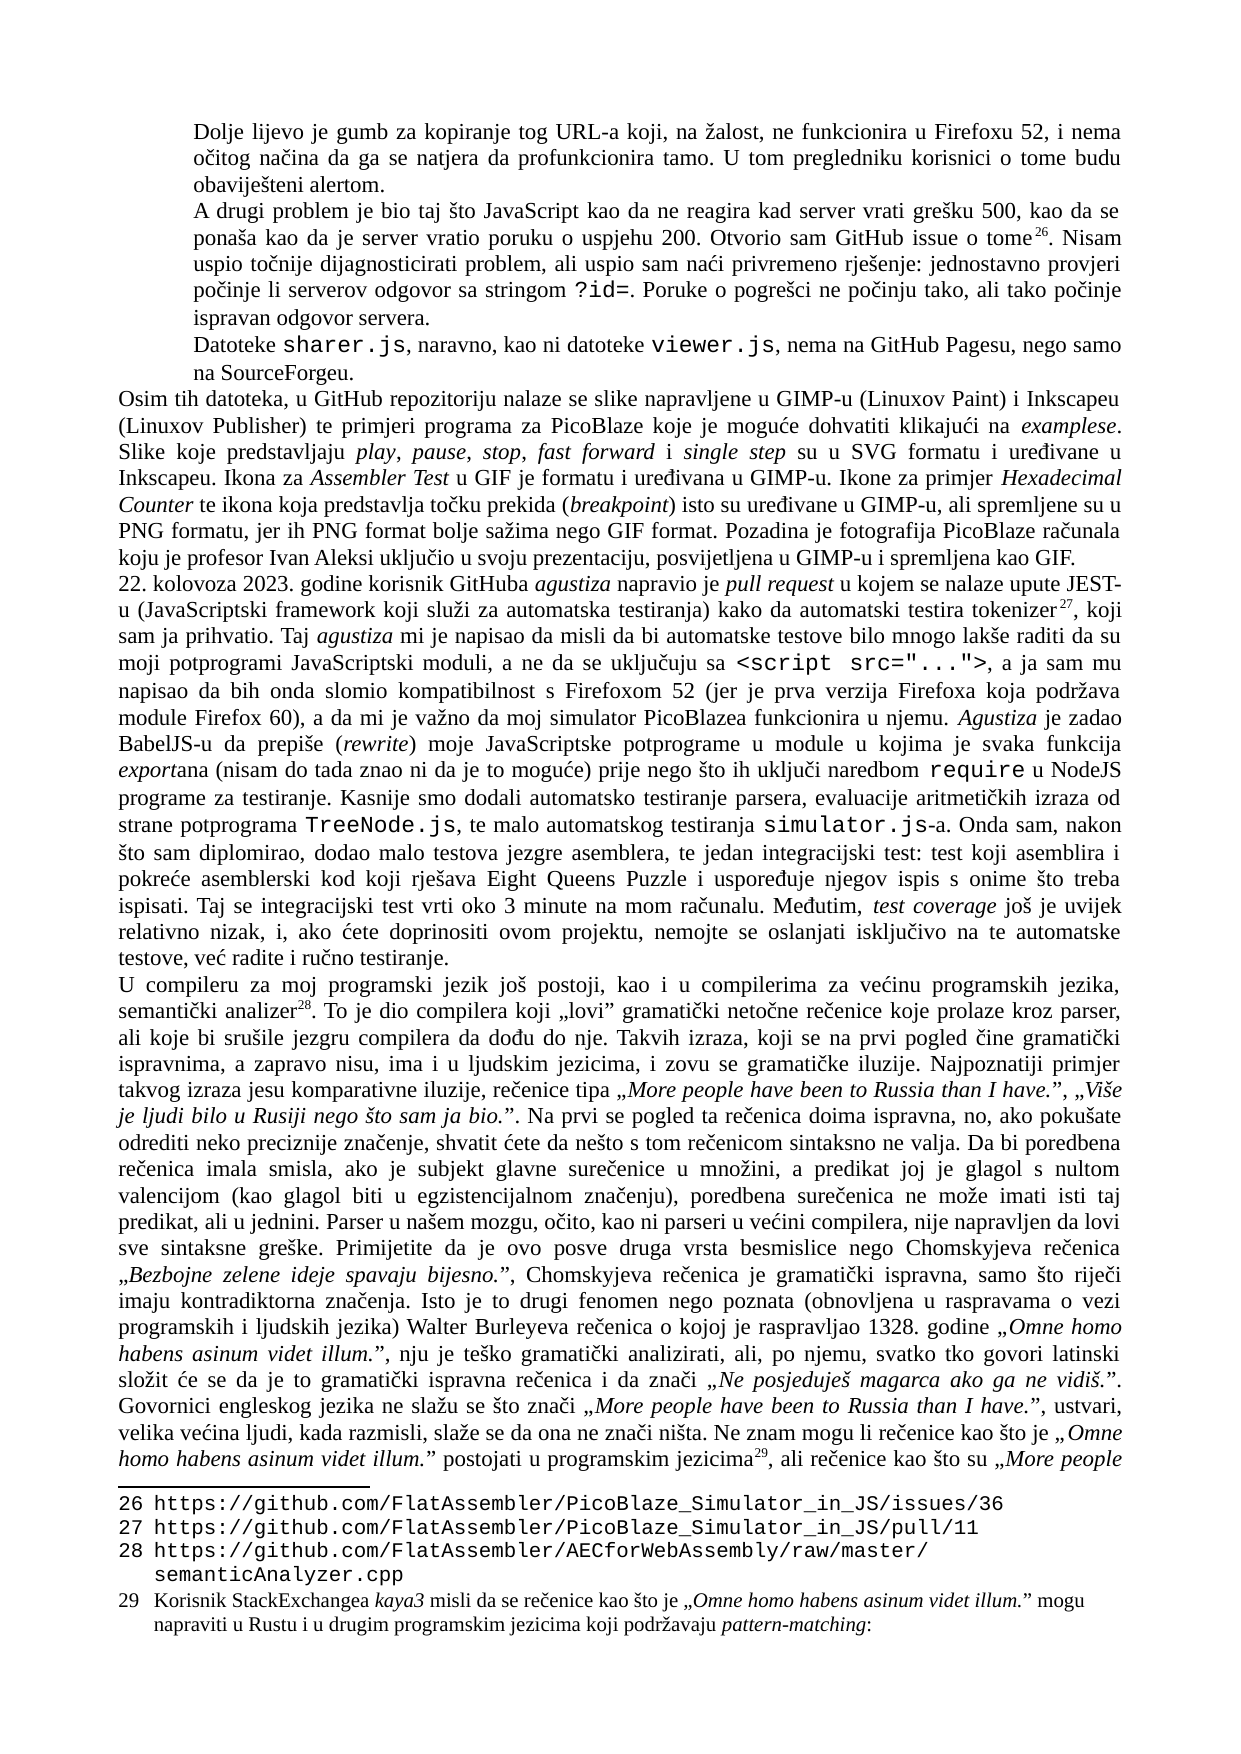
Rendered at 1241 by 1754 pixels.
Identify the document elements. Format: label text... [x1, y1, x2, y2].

list A drugi problem je bio taj što JavaScript kao da ne reagira kad server vrati grešku 500, kao da se ponaša kao da je server vratio poruku o uspjehu 200. Otvorio sam GitHub issue o tome. Nisam uspio točnije dijagnosticirati problem, ali uspio sam naći privremeno rješenje: jednostavno provjeri počinje li serverov odgovor sa stringom ?id=. Poruke o pogrešci ne počinju tako, ali tako počinje ispravan odgovor servera. [156, 197, 1122, 331]
text 22. kolovoza 2023. godine korisnik GitHuba agustiza napravio je pull request u kojem se nalaze upute JEST-u (JavaScriptski framework koji služi za automatska testiranja) kako da automatski testira tokenizer, koji sam ja prihvatio. Taj agustiza mi je napisao da misli da bi automatske testove bilo mnogo lakše raditi da su moji potprogrami JavaScriptski moduli, a ne da se uključuju sa <script src="...">, a ja sam mu napisao da bih onda slomio kompatibilnost s Firefoxom 52 (jer je prva verzija Firefoxa koja podržava module Firefox 60), a da mi je važno da moj simulator PicoBlazea funkcionira u njemu. Agustiza je zadao BabelJS-u da prepiše (rewrite) moje JavaScriptske potprograme u module u kojima je svaka funkcija exportana (nisam do tada znao ni da je to moguće) prije nego što ih uključi naredbom require u NodeJS programe za testiranje. Kasnije smo dodali automatsko testiranje parsera, evaluacije aritmetičkih izraza od strane potprograma TreeNode.js, te malo automatskog testiranja simulator.js-a. Onda sam, nakon što sam diplomirao, dodao malo testova jezgre asemblera, te jedan integracijski test: test koji asemblira i pokreće asemblerski kod koji rješava Eight Queens Puzzle i uspoređuje njegov ispis s onime što treba ispisati. Taj se integracijski test vrti oko 3 minute na mom računalu. Međutim, test coverage još je uvijek relativno nizak, i, ako ćete doprinositi ovom projektu, nemojte se oslanjati isključivo na te automatske testove, već radite i ručno testiranje. [118, 570, 1122, 971]
text Korisnik StackExchangea kaya3 misli da se rečenice kao što je „Omne homo habens asinum videt illum.” mogu napraviti u Rustu i u drugim programskim jezicima koji podržavaju pattern-matching: [118, 1588, 1122, 1636]
text https://github.com/FlatAssembler/PicoBlaze_Simulator_in_JS/pull/11 [118, 1517, 1122, 1540]
list Datoteke sharer.js, naravno, kao ni datoteke viewer.js, nema na GitHub Pagesu, nego samo na SourceForgeu. [156, 331, 1122, 385]
text https://github.com/FlatAssembler/AECforWebAssembly/raw/master/semanticAnalyzer.cpp [118, 1540, 1122, 1588]
text U compileru za moj programski jezik još postoji, kao i u compilerima za većinu programskih jezika, semantički analizer. To je dio compilera koji „lovi” gramatički netočne rečenice koje prolaze kroz parser, ali koje bi srušile jezgru compilera da dođu do nje. Takvih izraza, koji se na prvi pogled čine gramatički ispravnima, a zapravo nisu, ima i u ljudskim jezicima, i zovu se gramatičke iluzije. Najpoznatiji primjer takvog izraza jesu komparativne iluzije, rečenice tipa „More people have been to Russia than I have.”, „Više je ljudi bilo u Rusiji nego što sam ja bio.”. Na prvi se pogled ta rečenica doima ispravna, no, ako pokušate odrediti neko preciznije značenje, shvatit ćete da nešto s tom rečenicom sintaksno ne valja. Da bi poredbena rečenica imala smisla, ako je subjekt glavne surečenice u množini, a predikat joj je glagol s nultom valencijom (kao glagol biti u egzistencijalnom značenju), poredbena surečenica ne može imati isti taj predikat, ali u jednini. Parser u našem mozgu, očito, kao ni parseri u većini compilera, nije napravljen da lovi sve sintaksne greške. Primijetite da je ovo posve druga vrsta besmislice nego Chomskyjeva rečenica „Bezbojne zelene ideje spavaju bijesno.”, Chomskyjeva rečenica je gramatički ispravna, samo što riječi imaju kontradiktorna značenja. Isto je to drugi fenomen nego poznata (obnovljena u raspravama o vezi programskih i ljudskih jezika) Walter Burleyeva rečenica o kojoj je raspravljao 1328. godine „Omne homo habens asinum videt illum.”, nju je teško gramatički analizirati, ali, po njemu, svatko tko govori latinski složit će se da je to gramatički ispravna rečenica i da znači „Ne posjeduješ magarca ako ga ne vidiš.”. Govornici engleskog jezika ne slažu se što znači „More people have been to Russia than I have.”, ustvari, velika većina ljudi, kada razmisli, slaže se da ona ne znači ništa. Ne znam mogu li rečenice kao što je „Omne homo habens asinum videt illum.” postojati u programskim jezicima, ali rečenice kao što su „More people [118, 971, 1122, 1472]
text Osim tih datoteka, u GitHub repozitoriju nalaze se slike napravljene u GIMP-u (Linuxov Paint) i Inkscapeu (Linuxov Publisher) te primjeri programa za PicoBlaze koje je moguće dohvatiti klikajući na examplese. Slike koje predstavljaju play, pause, stop, fast forward i single step su u SVG formatu i uređivane u Inkscapeu. Ikona za Assembler Test u GIF je formatu i uređivana u GIMP-u. Ikone za primjer Hexadecimal Counter te ikona koja predstavlja točku prekida (breakpoint) isto su uređivane u GIMP-u, ali spremljene su u PNG formatu, jer ih PNG format bolje sažima nego GIF format. Pozadina je fotografija PicoBlaze računala koju je profesor Ivan Aleksi uključio u svoju prezentaciju, posvijetljena u GIMP-u i spremljena kao GIF. [118, 385, 1122, 570]
list Dolje lijevo je gumb za kopiranje tog URL-a koji, na žalost, ne funkcionira u Firefoxu 52, i nema očitog načina da ga se natjera da profunkcionira tamo. U tom pregledniku korisnici o tome budu obaviješteni alertom. [156, 118, 1122, 197]
list https://github.com/FlatAssembler/PicoBlaze_Simulator_in_JS/issues/36 [118, 1493, 1122, 1517]
